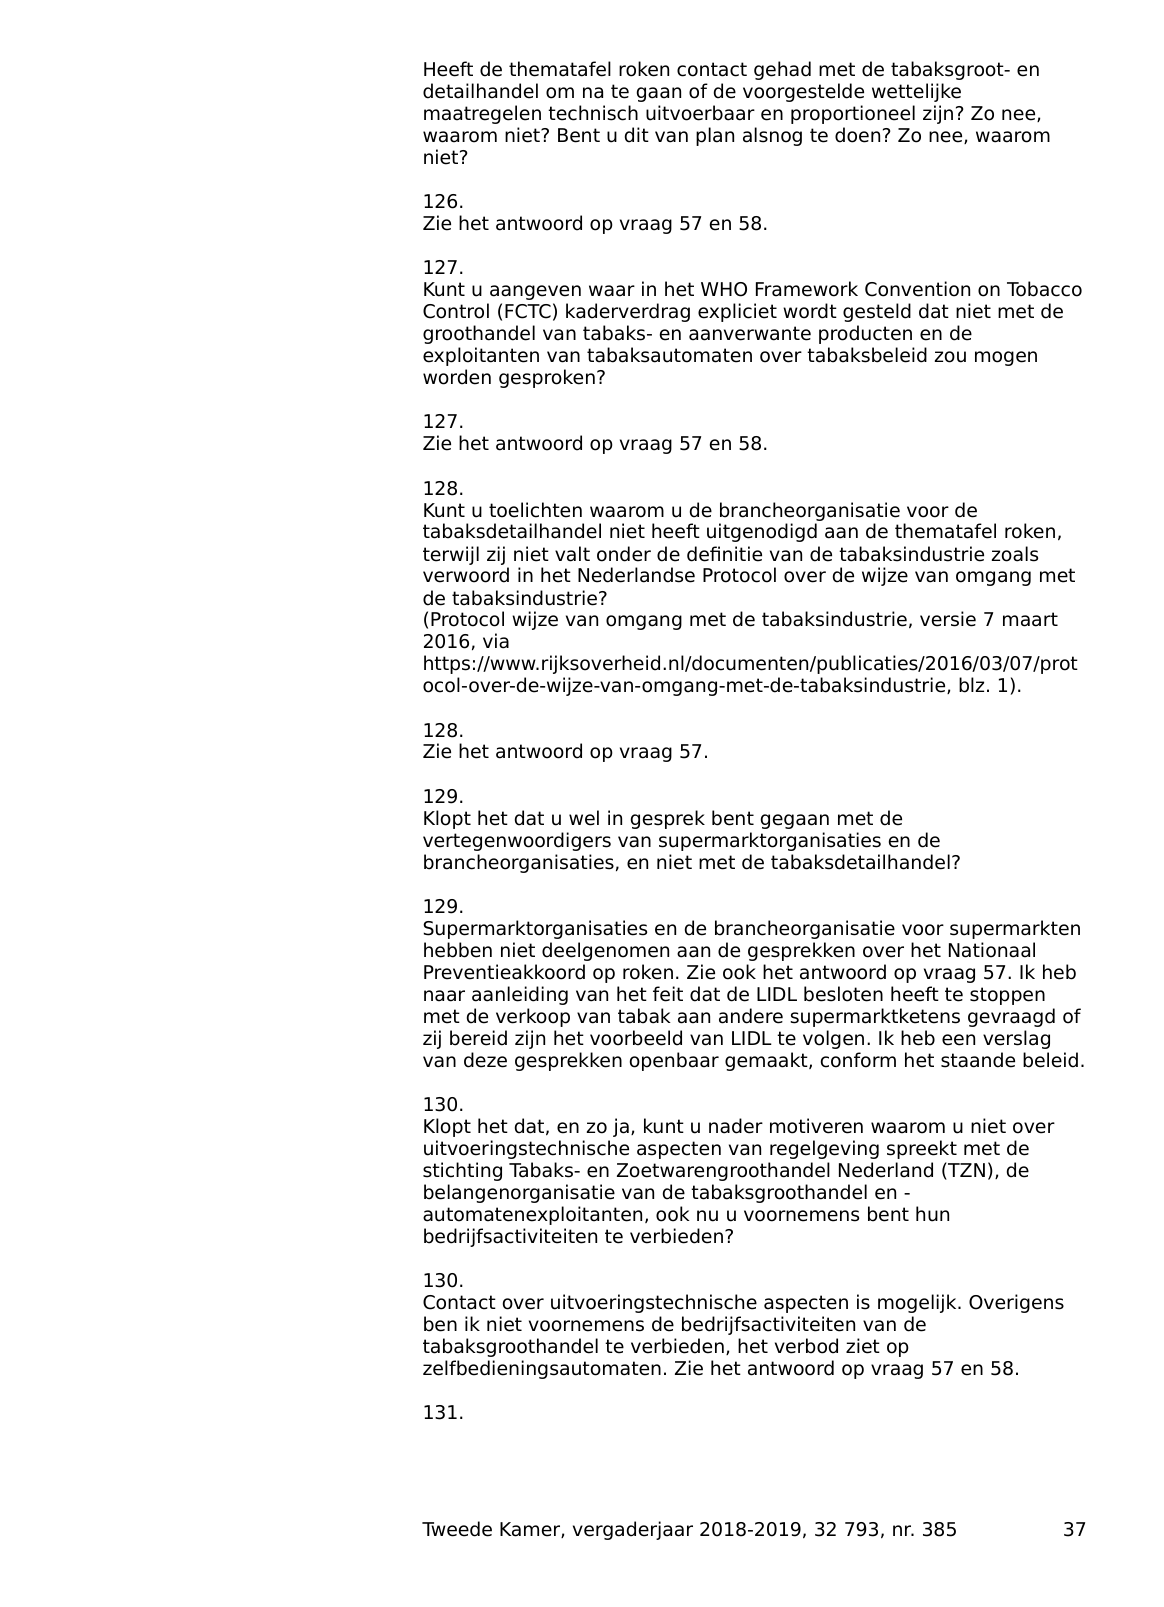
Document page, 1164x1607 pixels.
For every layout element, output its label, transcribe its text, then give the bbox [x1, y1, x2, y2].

text 129. [422, 786, 1087, 808]
text Kunt u aangeven waar in het WHO Framework Convention on Tobacco Control (FCTC) kaderverdrag expliciet wordt gesteld dat niet met de groothandel van tabaks- en aanverwante producten en de exploitanten van tabaksautomaten over tabaksbeleid zou mogen worden gesproken? [422, 279, 1087, 389]
text 127. [422, 411, 1087, 433]
text Klopt het dat u wel in gesprek bent gegaan met de vertegenwoordigers van supermarktorganisaties en de brancheorganisaties, en niet met de tabaksdetailhandel? [422, 808, 1087, 873]
text Klopt het dat, en zo ja, kunt u nader motiveren waarom u niet over uitvoeringstechnische aspecten van regelgeving spreekt met de stichting Tabaks- en Zoetwarengroothandel Nederland (TZN), de belangenorganisatie van de tabaksgroothandel en -automatenexploitanten, ook nu u voornemens bent hun bedrijfsactiviteiten te verbieden? [422, 1116, 1087, 1248]
text (Protocol wijze van omgang met de tabaksindustrie, versie 7 maart 2016, via https://www.rijksoverheid.nl/documenten/publicaties/2016/03/07/protocol-over-de-wijze-van-omgang-met-de-tabaksindustrie, blz. 1). [422, 609, 1087, 697]
text Supermarktorganisaties en de brancheorganisatie voor supermarkten hebben niet deelgenomen aan de gesprekken over het Nationaal Preventieakkoord op roken. Zie ook het antwoord op vraag 57. Ik heb naar aanleiding van het feit dat de LIDL besloten heeft te stoppen met de verkoop van tabak aan andere supermarktketens gevraagd of zij bereid zijn het voorbeeld van LIDL te volgen. Ik heb een verslag van deze gesprekken openbaar gemaakt, conform het staande beleid. [422, 918, 1087, 1072]
text Zie het antwoord op vraag 57 en 58. [422, 213, 1087, 235]
text 127. [422, 257, 1087, 279]
text Heeft de thematafel roken contact gehad met de tabaksgroot- en detailhandel om na te gaan of de voorgestelde wettelijke maatregelen technisch uitvoerbaar en proportioneel zijn? Zo nee, waarom niet? Bent u dit van plan alsnog te doen? Zo nee, waarom niet? [422, 59, 1087, 169]
text 126. [422, 191, 1087, 213]
text 131. [422, 1402, 1087, 1424]
text Contact over uitvoeringstechnische aspecten is mogelijk. Overigens ben ik niet voornemens de bedrijfsactiviteiten van de tabaksgroothandel te verbieden, het verbod ziet op zelfbedieningsautomaten. Zie het antwoord op vraag 57 en 58. [422, 1292, 1087, 1380]
text Zie het antwoord op vraag 57. [422, 741, 1087, 763]
text 129. [422, 896, 1087, 918]
text Zie het antwoord op vraag 57 en 58. [422, 433, 1087, 455]
text 128. [422, 477, 1087, 499]
text 128. [422, 719, 1087, 741]
text 130. [422, 1270, 1087, 1292]
text 130. [422, 1094, 1087, 1116]
text Kunt u toelichten waarom u de brancheorganisatie voor de tabaksdetailhandel niet heeft uitgenodigd aan de thematafel roken, terwijl zij niet valt onder de definitie van de tabaksindustrie zoals verwoord in het Nederlandse Protocol over de wijze van omgang met de tabaksindustrie? [422, 499, 1087, 609]
